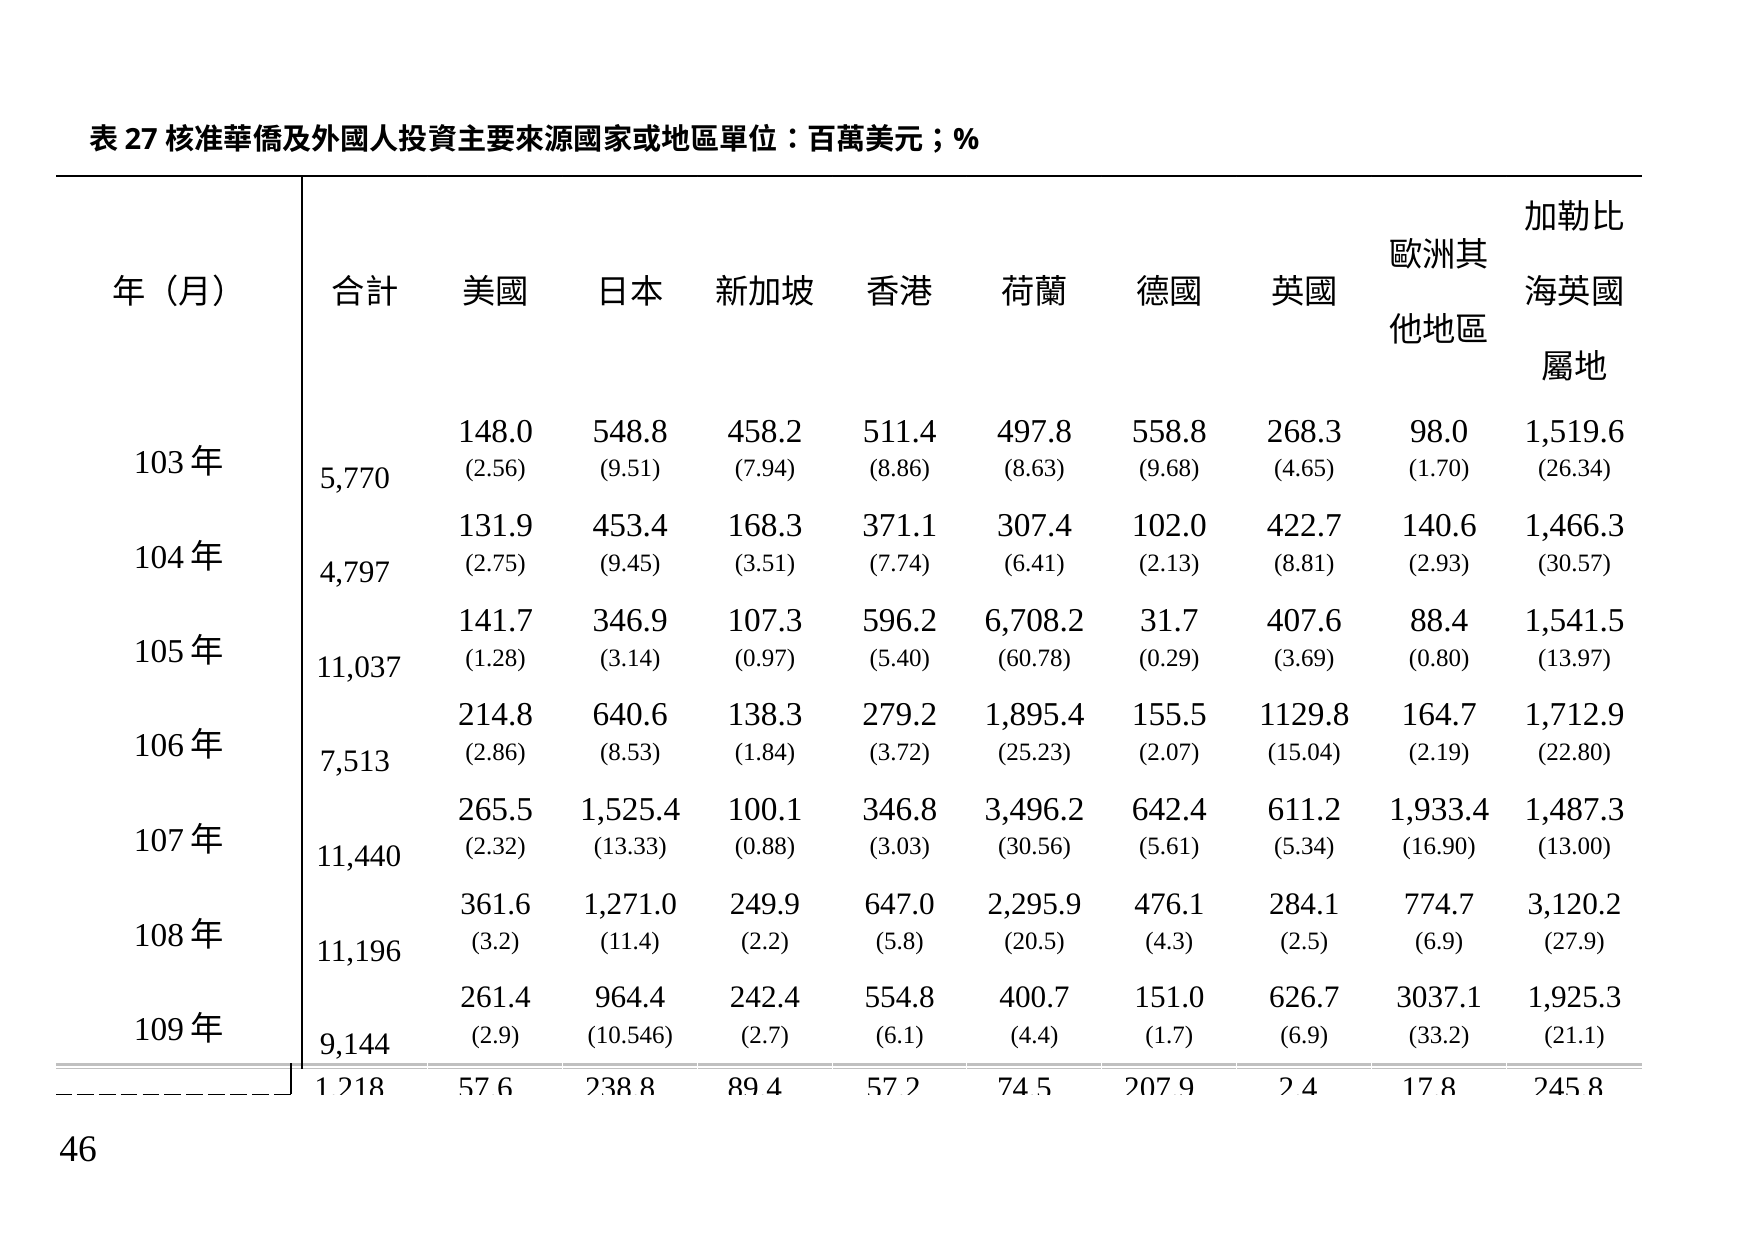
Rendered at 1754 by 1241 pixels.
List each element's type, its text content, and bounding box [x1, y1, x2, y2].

table_cell 265.5 (2.32) [428, 781, 562, 874]
table_cell 140.6 (2.93) [1372, 498, 1506, 591]
table_header 年（月） [56, 177, 301, 402]
table_cell 131.9 (2.75) [428, 498, 562, 591]
table_cell 148.0 (2.56) [428, 403, 562, 496]
table_header 加勒比海英國屬地 [1507, 177, 1642, 402]
table_cell 7,513 [303, 686, 427, 780]
table_cell 2.4 [1237, 1069, 1371, 1094]
table_cell 100.1 (0.88) [698, 781, 832, 874]
table_cell 554.8 (6.1) [833, 969, 966, 1063]
table_cell 102.0 (2.13) [1102, 498, 1236, 591]
table_header 合計 [303, 177, 427, 402]
table_cell 151.0 (1.7) [1102, 969, 1236, 1063]
table_cell 57.2 [832, 1069, 967, 1094]
table_cell 284.1 (2.5) [1237, 876, 1371, 969]
table_cell 89.4 [697, 1069, 832, 1094]
table_cell 106年 [56, 686, 301, 780]
table_cell 6,708.2 (60.78) [967, 592, 1101, 686]
table_header 歐洲其他地區 [1372, 177, 1506, 402]
table_cell 774.7 (6.9) [1372, 876, 1506, 969]
table_cell 407.6 (3.69) [1237, 592, 1371, 686]
table_cell 3,496.2 (30.56) [967, 781, 1101, 874]
table_cell 108年 [56, 876, 301, 969]
table_cell 261.4 (2.9) [428, 969, 562, 1063]
table_cell 57.6 [428, 1069, 563, 1094]
table_cell 1,712.9 (22.80) [1507, 686, 1642, 780]
table_cell 245.8 [1506, 1069, 1642, 1094]
table_cell 626.7 (6.9) [1237, 969, 1371, 1063]
table_cell 1,541.5 (13.97) [1507, 592, 1642, 686]
table_cell 11,196 [303, 876, 427, 969]
table_cell 1,895.4 (25.23) [967, 686, 1101, 780]
table_cell 458.2 (7.94) [698, 403, 832, 496]
table_cell 548.8 (9.51) [563, 403, 697, 496]
table_cell 155.5 (2.07) [1102, 686, 1236, 780]
table_cell 558.8 (9.68) [1102, 403, 1236, 496]
table_cell 346.8 (3.03) [833, 781, 966, 874]
table_cell 268.3 (4.65) [1237, 403, 1371, 496]
table_cell 596.2 (5.40) [833, 592, 966, 686]
table_cell 107.3 (0.97) [698, 592, 832, 686]
table_cell 4,797 [303, 498, 427, 591]
table_cell 1,933.4 (16.90) [1372, 781, 1506, 874]
table_cell 105年 [56, 592, 301, 686]
table_cell 11,037 [303, 592, 427, 686]
table_cell 1,519.6 (26.34) [1507, 403, 1642, 496]
table_cell 1,271.0 (11.4) [563, 876, 697, 969]
table_cell 1,487.3 (13.00) [1507, 781, 1642, 874]
table_cell 138.3 (1.84) [698, 686, 832, 780]
table_cell 642.4 (5.61) [1102, 781, 1236, 874]
table_cell 1129.8 (15.04) [1237, 686, 1371, 780]
subtitle 表27 核准華僑及外國人投資主要來源國家或地區單位：百萬美元；% [59, 99, 1639, 174]
table_header 香港 [833, 177, 966, 402]
table_cell 141.7 (1.28) [428, 592, 562, 686]
table_cell 1,525.4 (13.33) [563, 781, 697, 874]
table_cell 346.9 (3.14) [563, 592, 697, 686]
table_cell 279.2 (3.72) [833, 686, 966, 780]
table_cell 647.0 (5.8) [833, 876, 966, 969]
table_cell [56, 1069, 290, 1094]
table_cell 476.1 (4.3) [1102, 876, 1236, 969]
table_cell 3037.1 (33.2) [1372, 969, 1506, 1063]
table_header 荷蘭 [967, 177, 1101, 402]
table_cell 511.4 (8.86) [833, 403, 966, 496]
table_header 德國 [1102, 177, 1236, 402]
table_cell 168.3 (3.51) [698, 498, 832, 591]
table_cell 2,295.9 (20.5) [967, 876, 1101, 969]
table_header 日本 [563, 177, 697, 402]
table_cell 11,440 [303, 781, 427, 874]
table_cell 104年 [56, 498, 301, 591]
table_cell 497.8 (8.63) [967, 403, 1101, 496]
table_cell 107年 [56, 781, 301, 874]
table_cell 640.6 (8.53) [563, 686, 697, 780]
table_cell 611.2 (5.34) [1237, 781, 1371, 874]
table_cell 238.8 [563, 1069, 697, 1094]
table_cell 1,925.3 (21.1) [1507, 969, 1642, 1063]
table_cell 109年 [56, 969, 301, 1063]
table_cell 5,770 [303, 403, 427, 496]
table_cell 361.6 (3.2) [428, 876, 562, 969]
table_header 美國 [428, 177, 562, 402]
table_cell 74.5 [967, 1069, 1102, 1094]
table_cell 422.7 (8.81) [1237, 498, 1371, 591]
table_cell 400.7 (4.4) [967, 969, 1101, 1063]
table_cell 371.1 (7.74) [833, 498, 966, 591]
table_cell 9,144 [303, 969, 427, 1063]
table_cell 1,466.3 (30.57) [1507, 498, 1642, 591]
table_cell 307.4 (6.41) [967, 498, 1101, 591]
table_cell 964.4 (10.546) [563, 969, 697, 1063]
table_cell 164.7 (2.19) [1372, 686, 1506, 780]
table_cell 98.0 (1.70) [1372, 403, 1506, 496]
table_cell 249.9 (2.2) [698, 876, 832, 969]
table_cell 31.7 (0.29) [1102, 592, 1236, 686]
table_cell 242.4 (2.7) [698, 969, 832, 1063]
table_cell 1,218 [292, 1069, 428, 1094]
table_cell 453.4 (9.45) [563, 498, 697, 591]
table_header 英國 [1237, 177, 1371, 402]
table_cell 88.4 (0.80) [1372, 592, 1506, 686]
table_header 新加坡 [698, 177, 832, 402]
table_cell 207.9 [1102, 1069, 1237, 1094]
table_cell 17.8 [1371, 1069, 1506, 1094]
table_cell 103年 [56, 403, 301, 496]
table_cell 214.8 (2.86) [428, 686, 562, 780]
table_cell 3,120.2 (27.9) [1507, 876, 1642, 969]
